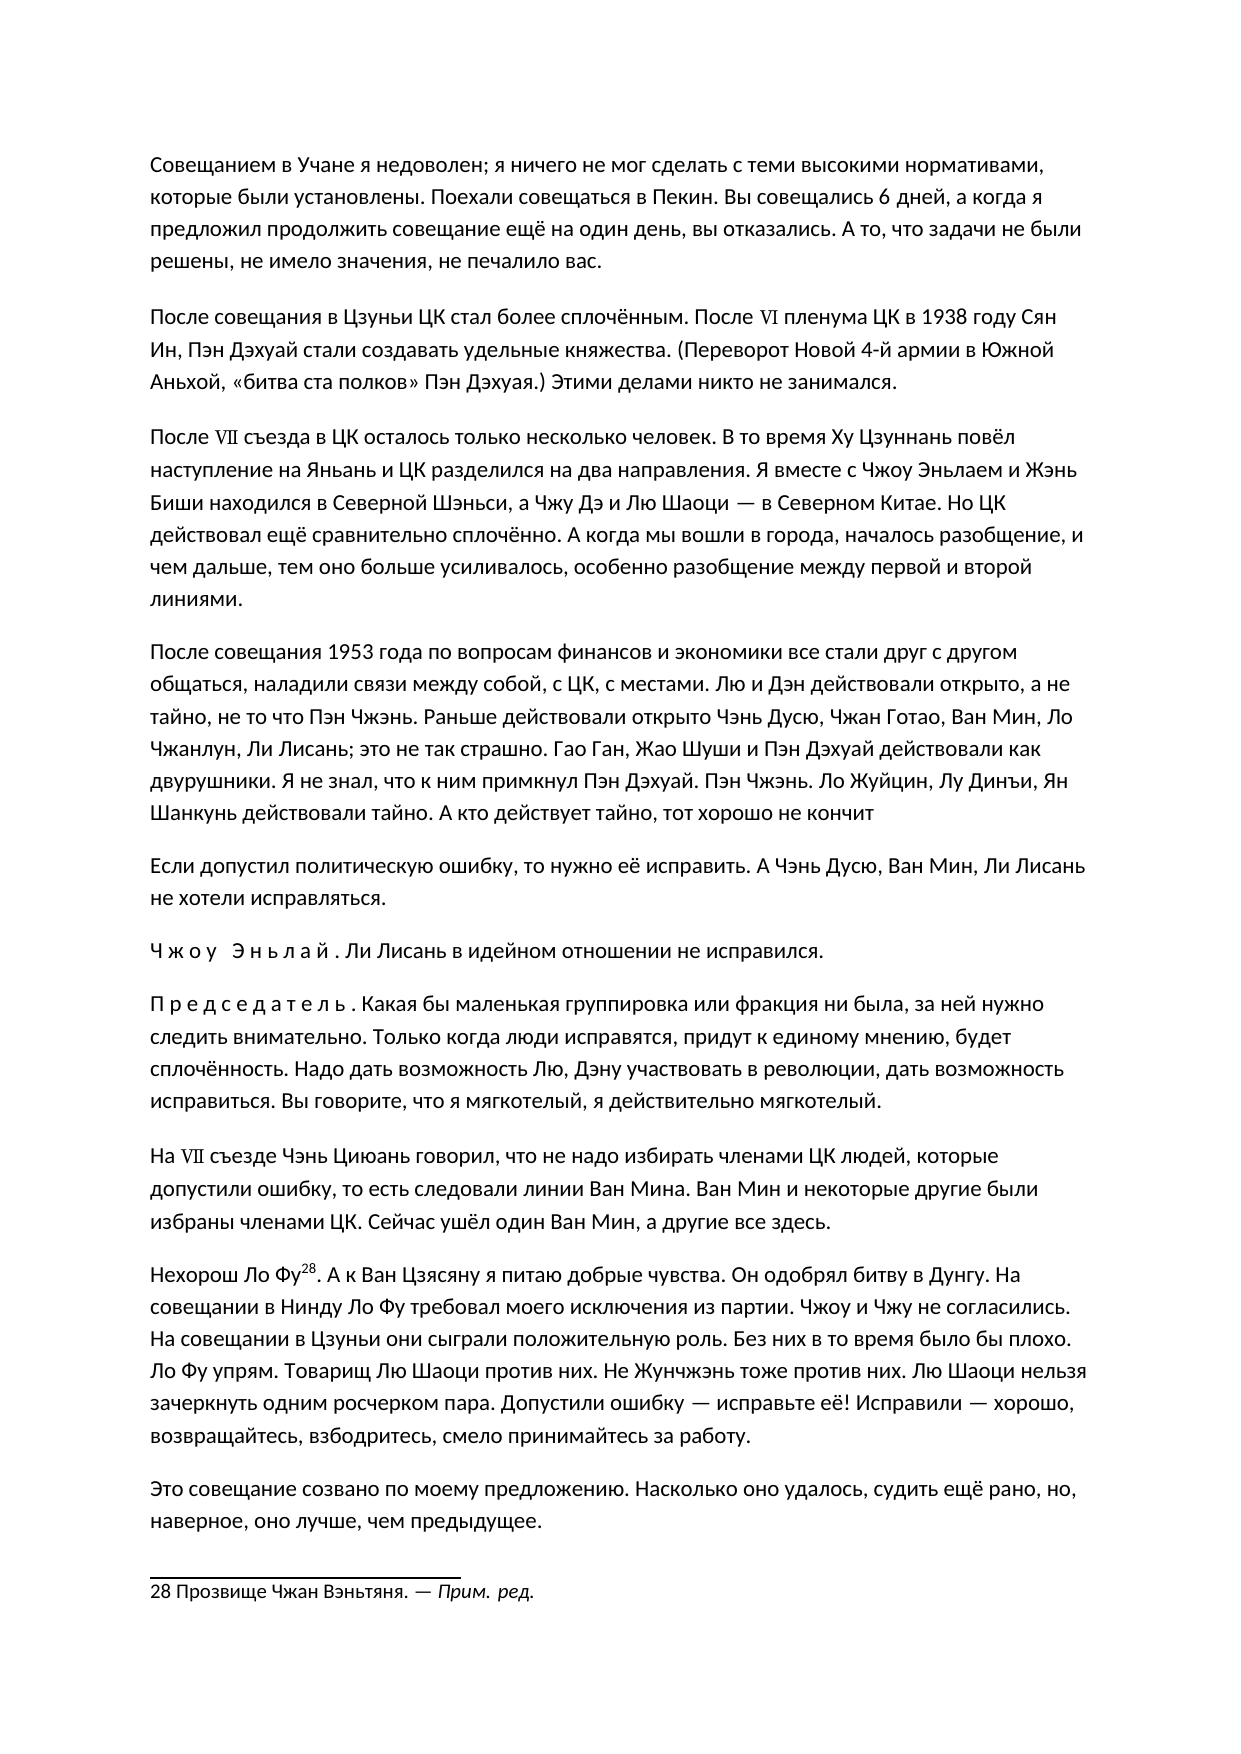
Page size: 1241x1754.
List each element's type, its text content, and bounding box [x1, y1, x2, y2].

text Нехорош Ло Фу. А к Ван Цзясяну я питаю добрые чувства. Он одобрял битву в Дунгу. На совещании в Нинду Ло Фу требовал моего исключения из партии. Чжоу и Чжу не согласились. На совещании в Цзуньи они сыграли положительную роль. Без них в то время было бы плохо. Ло Фу упрям. Товарищ Лю Шаоци против них. Не Жунчжэнь тоже против них. Лю Шаоци нельзя зачеркнуть одним росчерком пара. Допустили ошибку — исправьте её! Исправили — хорошо, возвращайтесь, взбодритесь, смело принимайтесь за работу. [150, 1260, 1091, 1449]
text После совещания 1953 года по вопросам финансов и экономики все стали друг с другом общаться, наладили связи между собой, с ЦК, с местами. Лю и Дэн действовали открыто, а не тайно, не то что Пэн Чжэнь. Раньше действовали открыто Чэнь Дусю, Чжан Готао, Ван Мин, Ло Чжанлун, Ли Лисань; это не так страшно. Гао Ган, Жао Шуши и Пэн Дэхуай действовали как двурушники. Я не знал, что к ним примкнул Пэн Дэхуай. Пэн Чжэнь. Ло Жуйцин, Лу Динъи, Ян Шанкунь действовали тайно. А кто действует тайно, тот хорошо не кончит [150, 637, 1091, 826]
text После совещания в Цзуньи ЦК стал более сплочённым. После Ⅵ пленума ЦК в 1938 году Сян Ин, Пэн Дэхуай стали создавать удельные княжества. (Переворот Новой 4-й армии в Южной Аньхой, «битва ста полков» Пэн Дэхуая.) Этими делами никто не занимался. [150, 299, 1091, 395]
text Прозвище Чжан Вэньтяня. — Прим. ред. [150, 1578, 1091, 1603]
text Если допустил политическую ошибку, то нужно её исправить. А Чэнь Дусю, Ван Мин, Ли Лисань не хотели исправляться. [150, 851, 1091, 912]
text Председатель. Какая бы маленькая группировка или фракция ни была, за ней нужно следить внимательно. Только когда люди исправятся, придут к единому мнению, будет сплочённость. Надо дать возможность Лю, Дэну участвовать в революции, дать возможность исправиться. Вы говорите, что я мягкотелый, я действительно мягкотелый. [150, 989, 1091, 1114]
text На Ⅶ съезде Чэнь Циюань говорил, что не надо избирать членами ЦК людей, которые допустили ошибку, то есть следовали линии Ван Мина. Ван Мин и некоторые другие были избраны членами ЦК. Сейчас ушёл один Ван Мин, а другие все здесь. [150, 1139, 1091, 1235]
text Это совещание созвано по моему предложению. Насколько оно удалось, судить ещё рано, но, наверное, оно лучше, чем предыдущее. [150, 1474, 1091, 1534]
text После Ⅶ съезда в ЦК осталось только несколько человек. В то время Ху Цзуннань повёл наступление на Яньань и ЦК разделился на два направления. Я вместе с Чжоу Эньлаем и Жэнь Биши находился в Северной Шэньси, а Чжу Дэ и Лю Шаоци — в Северном Китае. Но ЦК действовал ещё сравнительно сплочённо. А когда мы вошли в города, началось разобщение, и чем дальше, тем оно больше усиливалось, особенно разобщение между первой и второй линиями. [150, 420, 1091, 612]
text Чжоу Эньлай. Ли Лисань в идейном отношении не исправился. [150, 937, 1091, 964]
text Совещанием в Учане я недоволен; я ничего не мог сделать с теми высокими нормативами, которые были установлены. Поехали совещаться в Пекин. Вы совещались 6 дней, а когда я предложил продолжить совещание ещё на один день, вы отказались. А то, что задачи не были решены, не имело значения, не печалило вас. [150, 150, 1091, 274]
